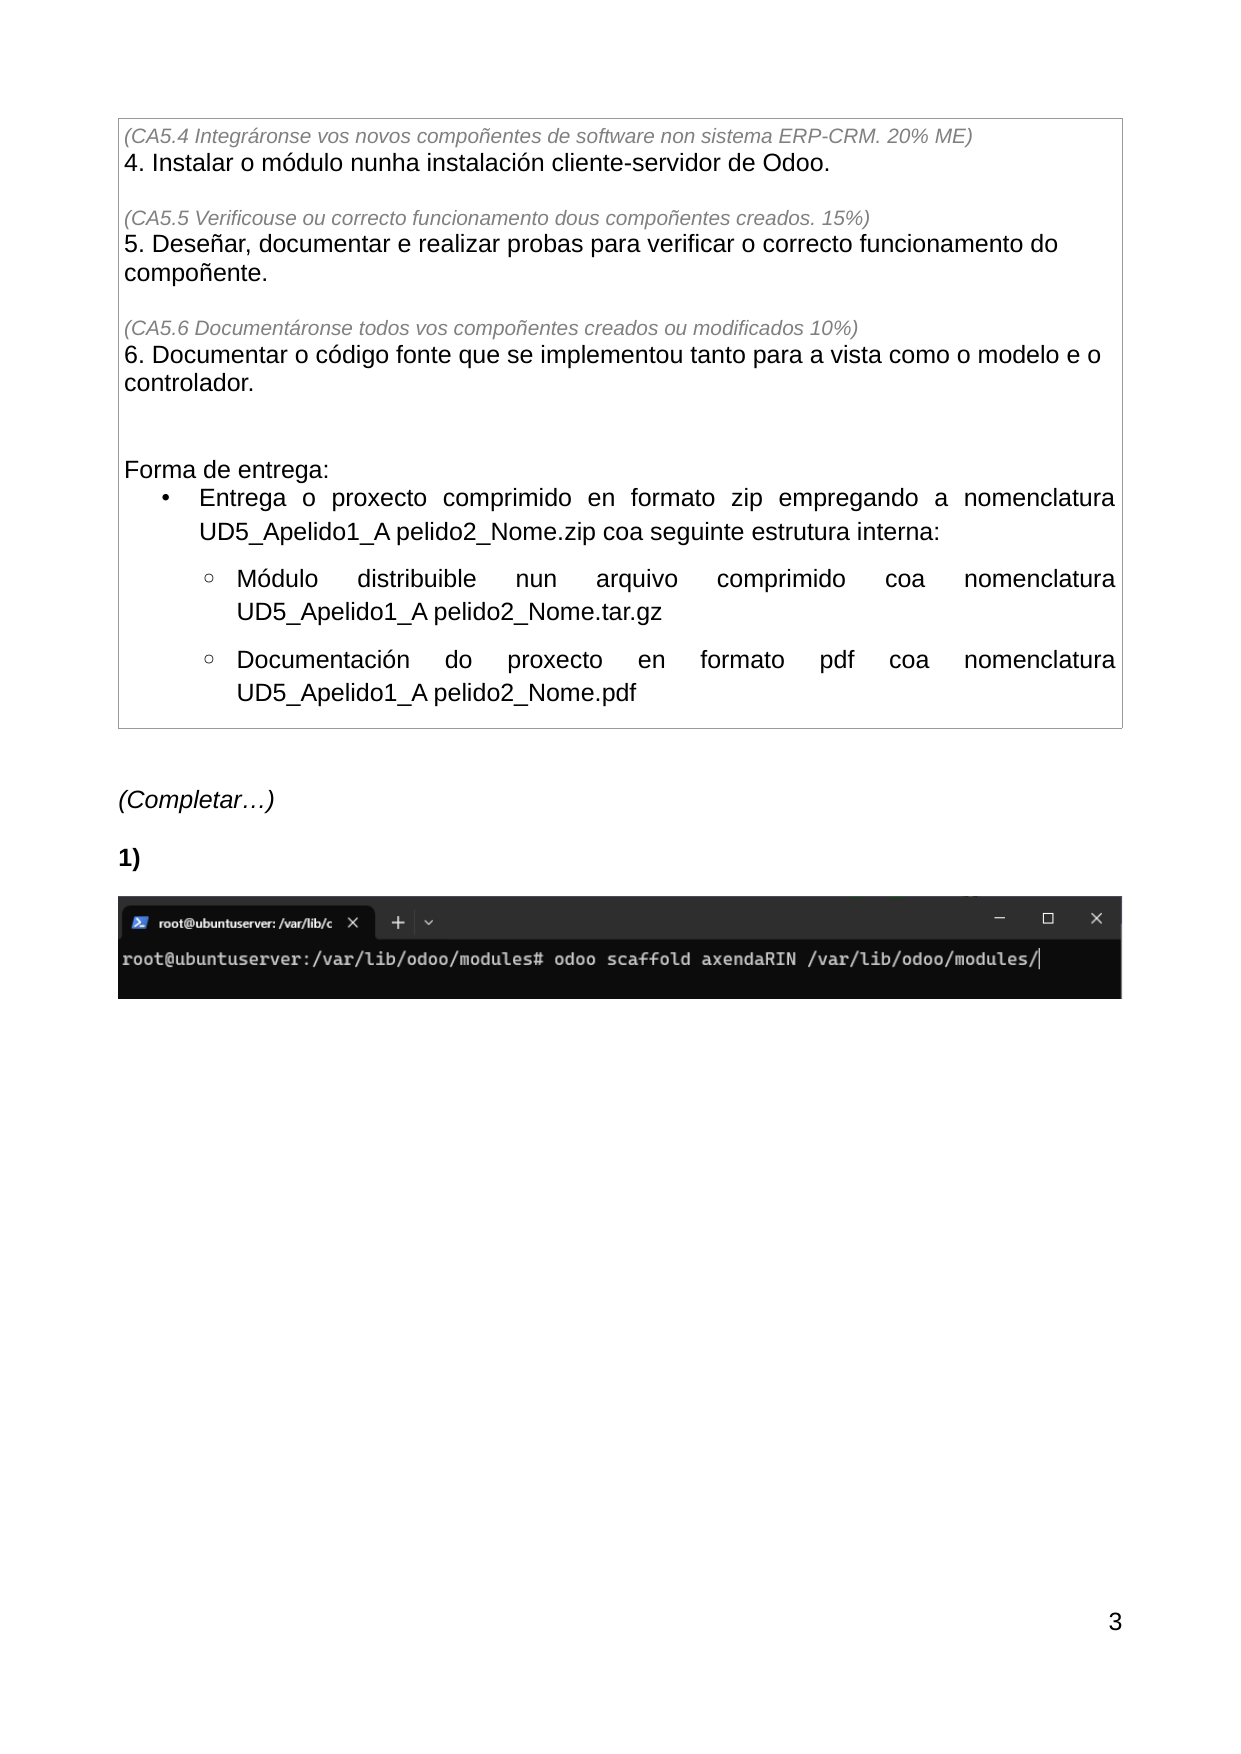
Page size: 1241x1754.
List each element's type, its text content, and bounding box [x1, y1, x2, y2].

picture [118, 896, 1123, 999]
text 1) [118, 843, 1122, 871]
text (Completar…) [118, 785, 1122, 814]
table_cell (CA5.4 Integráronse vos novos compoñentes de software non sistema ERP-CRM. 20% ME) 4. Instalar o módulo nunha instalación cliente-servidor de Odoo. (CA5.5 Verificouse ou correcto funcionamento dous compoñentes creados. 15%) 5. Deseñar, documentar e realizar probas para verificar o correcto funcionamento do compoñente. (CA5.6 Documentáronse todos vos compoñentes creados ou modificados 10%) 6. Documentar o código fonte que se implementou tanto para a vista como o modelo e o controlador. Forma de entrega: Entrega o proxecto comprimido en formato zip empregando a nomenclatura UD5_Apelido1_A pelido2_Nome.zip coa seguinte estrutura interna: Módulo distribuible nun arquivo comprimido coa nomenclatura UD5_Apelido1_A pelido2_Nome.tar.gz Documentación do proxecto en formato pdf coa nomenclatura UD5_Apelido1_A pelido2_Nome.pdf [119, 119, 1122, 728]
